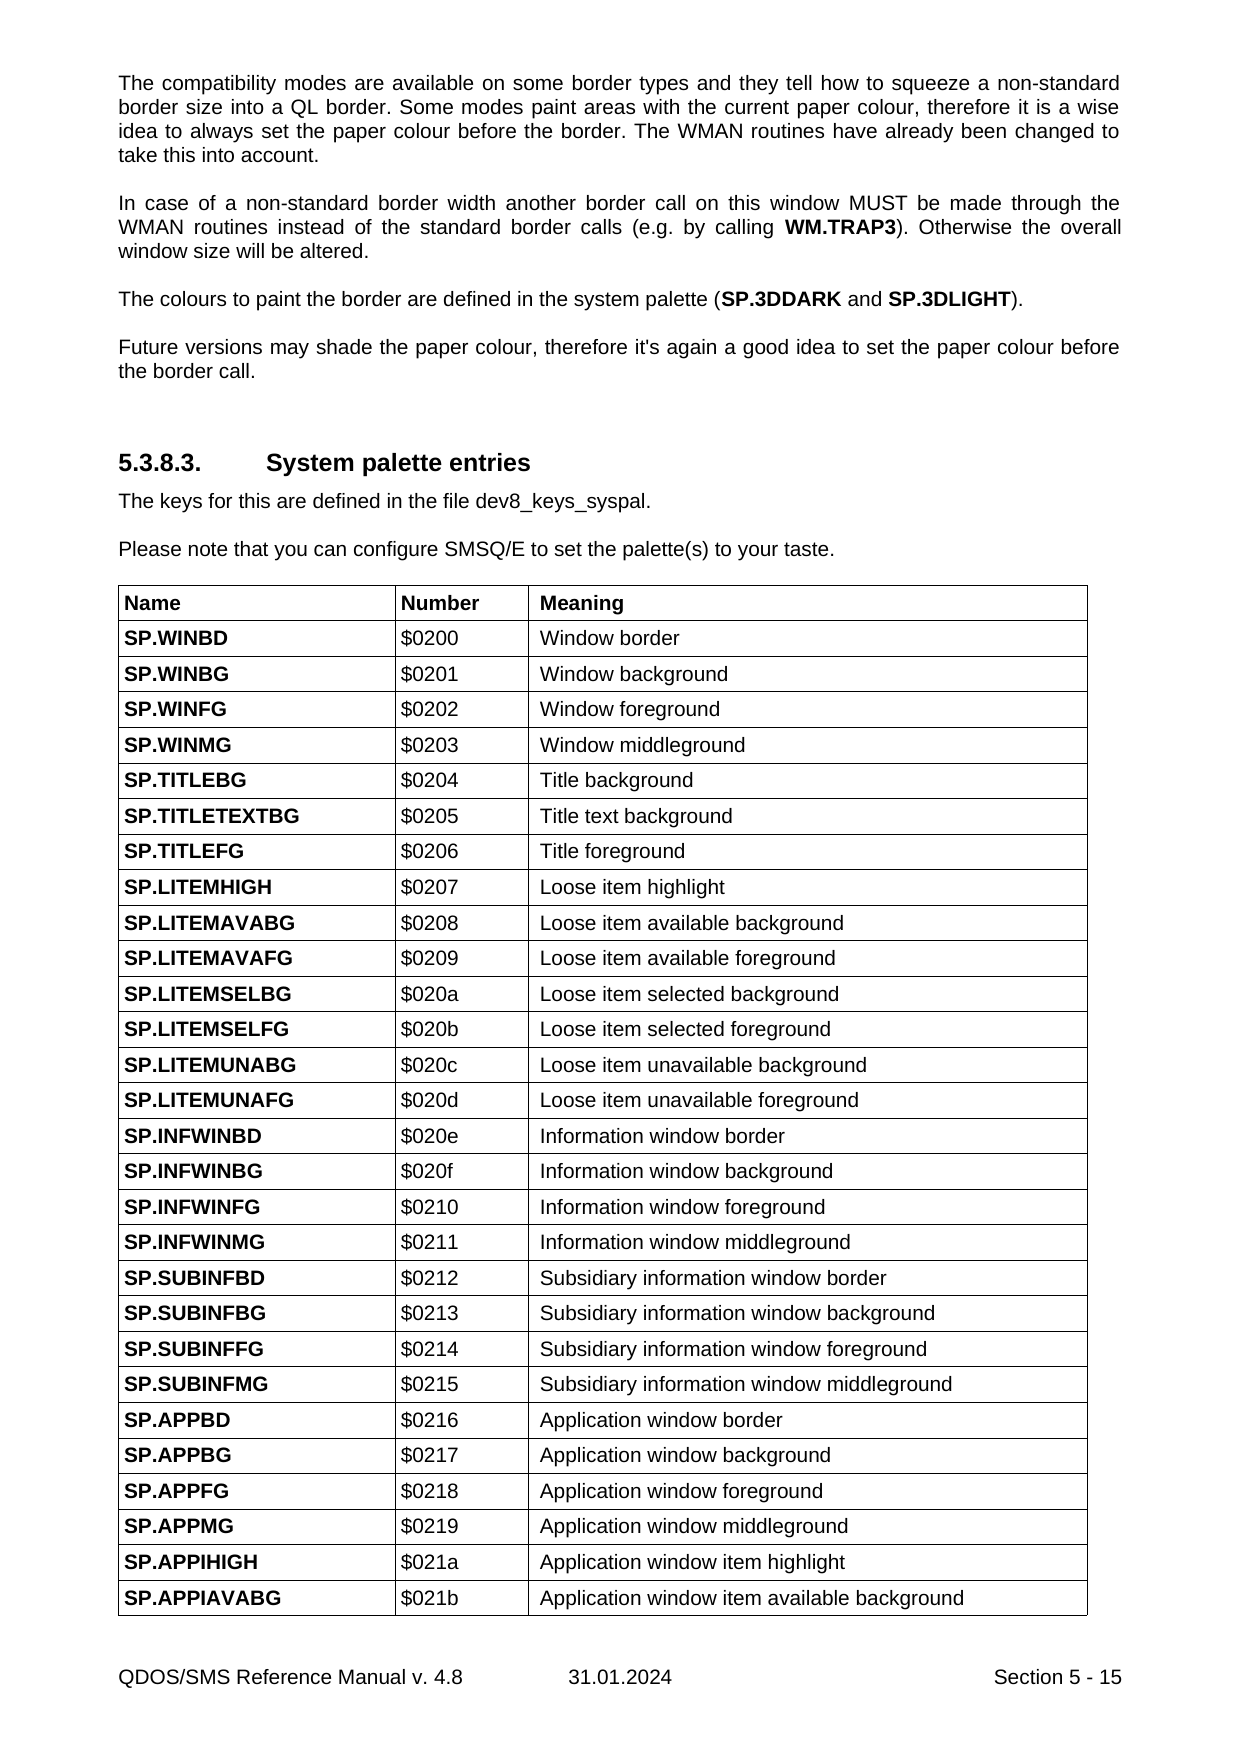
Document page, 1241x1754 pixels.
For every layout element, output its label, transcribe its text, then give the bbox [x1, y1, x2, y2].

table_cell Window border [529, 621, 1087, 656]
table_cell SP.INFWINMG [119, 1225, 395, 1260]
table_cell SP.WINFG [119, 692, 395, 727]
table_cell $0200 [396, 621, 528, 656]
table_cell SP.TITLEFG [119, 835, 395, 869]
table_cell SP.APPFG [119, 1474, 395, 1508]
text The compatibility modes are available on some border types and they tell how to squeeze a non-standard border size into a QL border. Some modes paint areas with the current paper colour, therefore it is a wise idea to always set the paper colour before the border. The WMAN routines have already been changed to take this into account. [118, 71, 1122, 167]
table_cell SP.SUBINFBG [119, 1296, 395, 1331]
table_cell $021b [396, 1581, 528, 1615]
table_cell Window foreground [529, 692, 1087, 727]
table_cell $0213 [396, 1296, 528, 1331]
table_header Name [119, 586, 395, 620]
table_cell Title background [529, 764, 1087, 798]
table_cell Window background [529, 657, 1087, 691]
table_cell Loose item selected background [529, 977, 1087, 1011]
table_cell Subsidiary information window border [529, 1261, 1087, 1295]
table_cell $0203 [396, 728, 528, 762]
table_cell Loose item available foreground [529, 941, 1087, 976]
table_cell Loose item highlight [529, 870, 1087, 904]
table_cell $021a [396, 1545, 528, 1579]
table_cell Window middleground [529, 728, 1087, 762]
table_cell $0207 [396, 870, 528, 904]
table_cell SP.LITEMAVAFG [119, 941, 395, 976]
table_cell SP.LITEMUNAFG [119, 1083, 395, 1118]
table_cell SP.LITEMAVABG [119, 906, 395, 940]
table_cell Application window item available background [529, 1581, 1087, 1615]
table_cell SP.SUBINFMG [119, 1367, 395, 1402]
table_cell $0206 [396, 835, 528, 869]
table_cell SP.APPIAVABG [119, 1581, 395, 1615]
table_cell $0214 [396, 1332, 528, 1366]
table_header Number [396, 586, 528, 620]
table_cell $020a [396, 977, 528, 1011]
table_header Meaning [529, 586, 1087, 620]
table_cell SP.SUBINFFG [119, 1332, 395, 1366]
table_cell SP.WINBG [119, 657, 395, 691]
table_cell $020f [396, 1154, 528, 1189]
table_cell $0210 [396, 1190, 528, 1224]
table_cell $0208 [396, 906, 528, 940]
table_cell SP.LITEMSELFG [119, 1012, 395, 1047]
table_cell SP.APPIHIGH [119, 1545, 395, 1579]
table_cell Title text background [529, 799, 1087, 833]
table_cell $0209 [396, 941, 528, 976]
table_cell $020b [396, 1012, 528, 1047]
table_cell SP.APPMG [119, 1510, 395, 1544]
table_cell Subsidiary information window foreground [529, 1332, 1087, 1366]
table_cell Title foreground [529, 835, 1087, 869]
table_cell SP.LITEMSELBG [119, 977, 395, 1011]
table_cell $0217 [396, 1439, 528, 1473]
table_cell SP.WINMG [119, 728, 395, 762]
table_cell $0216 [396, 1403, 528, 1437]
table_cell SP.TITLEBG [119, 764, 395, 798]
table_cell Loose item selected foreground [529, 1012, 1087, 1047]
table_cell Application window item highlight [529, 1545, 1087, 1579]
table_cell SP.APPBD [119, 1403, 395, 1437]
table_cell $0204 [396, 764, 528, 798]
table_cell $0215 [396, 1367, 528, 1402]
table_cell SP.WINBD [119, 621, 395, 656]
table_cell Application window background [529, 1439, 1087, 1473]
text In case of a non-standard border width another border call on this window MUST be made through the WMAN routines instead of the standard border calls (e.g. by calling WM.TRAP3). Otherwise the overall window size will be altered. [118, 191, 1122, 263]
text Future versions may shade the paper colour, therefore it's again a good idea to set the paper colour before the border call. [118, 335, 1122, 383]
table_cell $0205 [396, 799, 528, 833]
table_cell Loose item unavailable foreground [529, 1083, 1087, 1118]
table_cell Information window middleground [529, 1225, 1087, 1260]
table_cell Information window foreground [529, 1190, 1087, 1224]
table_cell Loose item available background [529, 906, 1087, 940]
subtitle System palette entries [118, 448, 1122, 477]
table_cell $0212 [396, 1261, 528, 1295]
table_cell $020e [396, 1119, 528, 1153]
table_cell SP.SUBINFBD [119, 1261, 395, 1295]
text Please note that you can configure SMSQ/E to set the palette(s) to your taste. [118, 537, 1122, 561]
table_cell $0211 [396, 1225, 528, 1260]
table_cell $0201 [396, 657, 528, 691]
text The colours to paint the border are defined in the system palette (SP.3DDARK and SP.3DLIGHT). [118, 287, 1122, 311]
table_cell Application window foreground [529, 1474, 1087, 1508]
table_cell Application window middleground [529, 1510, 1087, 1544]
table_cell SP.INFWINBG [119, 1154, 395, 1189]
table_cell SP.LITEMUNABG [119, 1048, 395, 1082]
table_cell Information window border [529, 1119, 1087, 1153]
table_cell Subsidiary information window background [529, 1296, 1087, 1331]
table_cell Loose item unavailable background [529, 1048, 1087, 1082]
table_cell SP.TITLETEXTBG [119, 799, 395, 833]
table_cell $020c [396, 1048, 528, 1082]
table_cell Subsidiary information window middleground [529, 1367, 1087, 1402]
table_cell SP.LITEMHIGH [119, 870, 395, 904]
table_cell $0218 [396, 1474, 528, 1508]
table_cell SP.INFWINBD [119, 1119, 395, 1153]
text The keys for this are defined in the file dev8_keys_syspal. [118, 489, 1122, 513]
table_cell SP.INFWINFG [119, 1190, 395, 1224]
table_cell $0202 [396, 692, 528, 727]
table_cell Information window background [529, 1154, 1087, 1189]
table_cell Application window border [529, 1403, 1087, 1437]
table_cell $020d [396, 1083, 528, 1118]
table_cell $0219 [396, 1510, 528, 1544]
table_cell SP.APPBG [119, 1439, 395, 1473]
